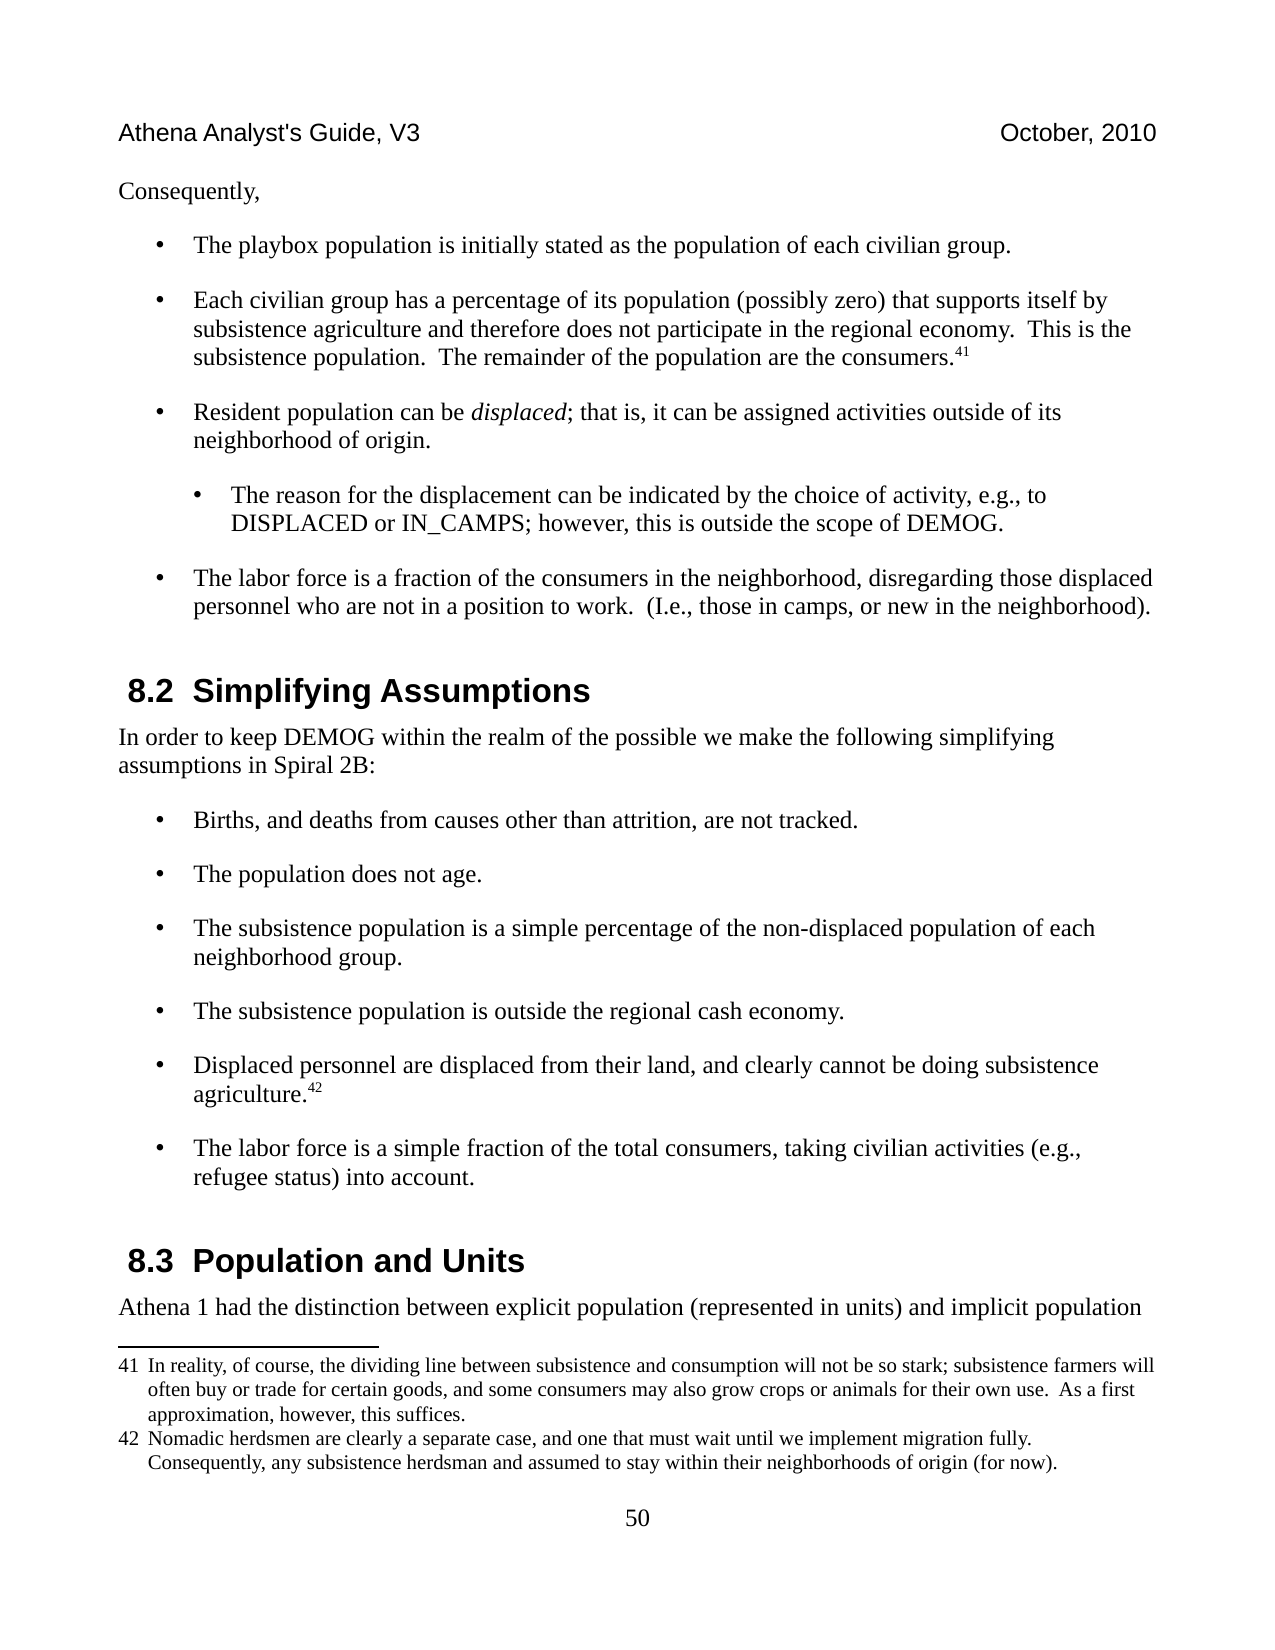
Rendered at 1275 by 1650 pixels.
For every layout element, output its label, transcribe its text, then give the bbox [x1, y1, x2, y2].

list Births, and deaths from causes other than attrition, are not tracked. [156, 805, 1157, 833]
list Displaced personnel are displaced from their land, and clearly cannot be doing subsistence agriculture. [156, 1051, 1157, 1108]
list The subsistence population is outside the regional cash economy. [156, 996, 1157, 1025]
subtitle Population and Units [118, 1242, 1157, 1280]
list The subsistence population is a simple percentage of the non-displaced population of each neighborhood group. [156, 913, 1157, 971]
list The population does not age. [156, 859, 1157, 888]
subtitle Simplifying Assumptions [118, 671, 1157, 709]
text In order to keep DEMOG within the realm of the possible we make the following simplifying assumptions in Spiral 2B: [118, 722, 1157, 779]
list Each civilian group has a percentage of its population (possibly zero) that supports itself by subsistence agriculture and therefore does not participate in the regional economy. This is the subsistence population. The remainder of the population are the consumers. [156, 285, 1157, 371]
text Athena 1 had the distinction between explicit population (represented in units) and implicit population [118, 1292, 1157, 1321]
list In reality, of course, the dividing line between subsistence and consumption will not be so stark; subsistence farmers will often buy or trade for certain goods, and some consumers may also grow crops or animals for their own use. As a first approximation, however, this suffices. [118, 1353, 1157, 1426]
list Nomadic herdsmen are clearly a separate case, and one that must wait until we implement migration fully. Consequently, any subsistence herdsman and assumed to stay within their neighborhoods of origin (for now). [118, 1426, 1157, 1474]
list The labor force is a simple fraction of the total consumers, taking civilian activities (e.g., refugee status) into account. [156, 1133, 1157, 1191]
list The labor force is a fraction of the consumers in the neighborhood, disregarding those displaced personnel who are not in a position to work. (I.e., those in camps, or new in the neighborhood). [156, 563, 1157, 620]
text Consequently, [118, 176, 1157, 205]
list The playbox population is initially stated as the population of each civilian group. [156, 231, 1157, 259]
list Resident population can be displaced; that is, it can be assigned activities outside of its neighborhood of origin. [156, 397, 1157, 454]
list The reason for the displacement can be indicated by the choice of activity, e.g., to DISPLACED or IN_CAMPS; however, this is outside the scope of DEMOG. [193, 480, 1157, 537]
